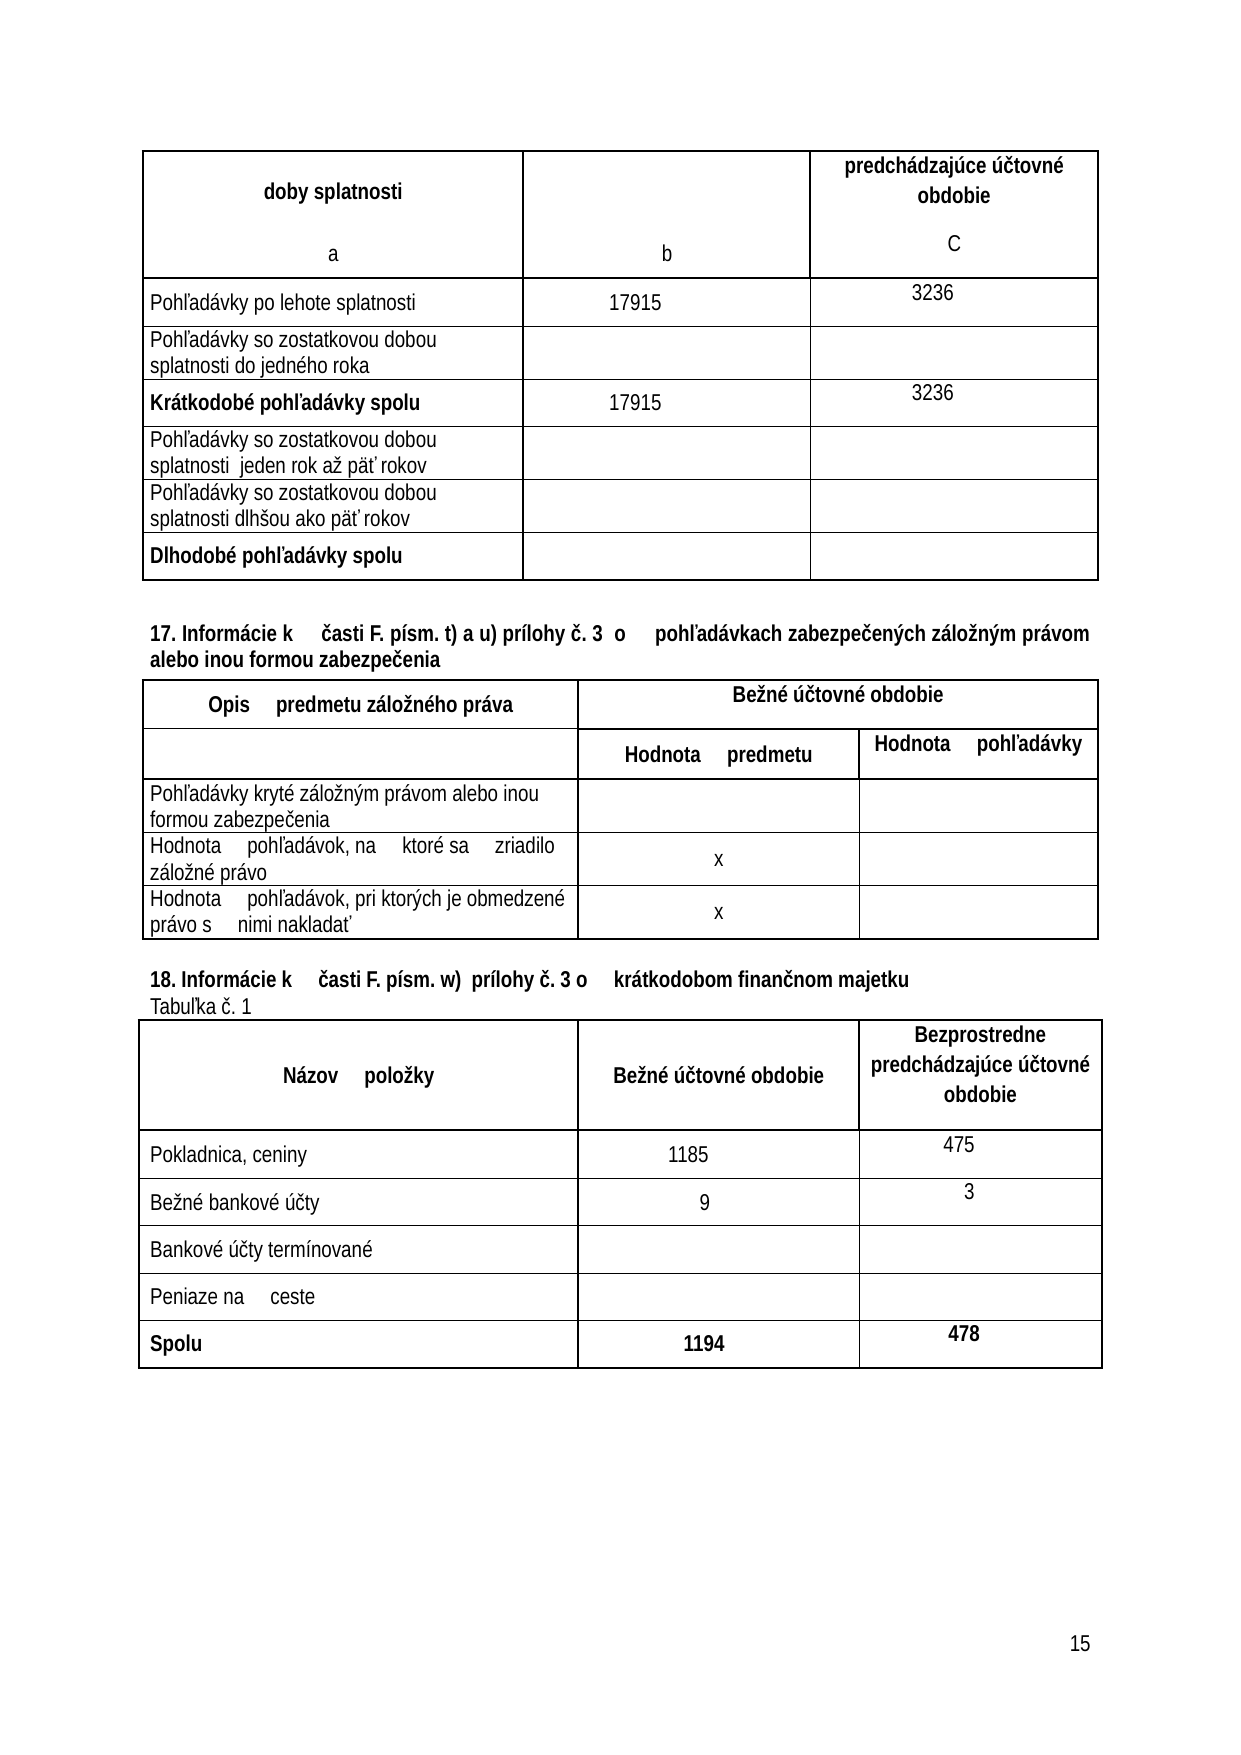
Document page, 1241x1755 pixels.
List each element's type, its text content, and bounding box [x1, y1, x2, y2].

table_cell 1194 [579, 1321, 859, 1367]
table_cell [860, 833, 1097, 885]
table_cell Pohľadávky so zostatkovou dobou splatnosti jeden rok až päť rokov [144, 427, 522, 479]
table_cell [811, 327, 1097, 379]
table_cell [524, 480, 810, 532]
table_header Bežné účtovné obdobie [579, 1021, 858, 1129]
table_cell x [579, 886, 859, 938]
table_cell Peniaze na ceste [140, 1274, 577, 1320]
table_cell 17915 [524, 380, 810, 426]
table_cell Dlhodobé pohľadávky spolu [144, 533, 522, 579]
subtitle 17. Informácie k časti F. písm. t) a u) prílohy č. 3 o pohľadávkach zabezpečených záložným právom alebo inou formou zabezpečenia [150, 620, 1090, 673]
subtitle Tabuľka č. 1 [150, 993, 1090, 1019]
table_cell [811, 427, 1097, 479]
table_cell [860, 886, 1097, 938]
table_cell 1185 [579, 1131, 859, 1178]
table_cell [811, 480, 1097, 532]
table_cell C [811, 230, 1097, 277]
table_header Bezprostredne predchádzajúce účtovné obdobie [860, 1021, 1101, 1129]
table_cell Krátkodobé pohľadávky spolu [144, 380, 522, 426]
table_cell b [524, 230, 809, 277]
table_header Opis predmetu záložného práva [144, 681, 577, 728]
table_cell Bežné bankové účty [140, 1179, 577, 1225]
table_cell [524, 533, 810, 579]
table_cell [860, 780, 1097, 832]
table_cell Hodnota pohľadávky [860, 730, 1097, 777]
table_header predchádzajúce účtovné obdobie [811, 152, 1097, 229]
table_cell Spolu [140, 1321, 577, 1367]
table_cell 3236 [811, 279, 1097, 326]
table_cell Bankové účty termínované [140, 1226, 577, 1272]
table_cell [579, 1274, 859, 1320]
table_cell 17915 [524, 279, 810, 326]
table_cell [144, 729, 577, 777]
table_cell 3236 [811, 380, 1097, 426]
table_cell Pohľadávky so zostatkovou dobou splatnosti dlhšou ako päť rokov [144, 480, 522, 532]
table_header doby splatnosti [144, 152, 522, 229]
table_cell 475 [860, 1131, 1101, 1178]
subtitle 18. Informácie k časti F. písm. w) prílohy č. 3 o krátkodobom finančnom majetku [150, 966, 1090, 993]
table_header [524, 152, 809, 229]
table_cell [860, 1274, 1101, 1320]
table_cell Pokladnica, ceniny [140, 1131, 577, 1178]
table_cell 9 [579, 1179, 859, 1225]
table_cell 478 [860, 1321, 1101, 1367]
table_cell [811, 533, 1097, 579]
table_cell Hodnota predmetu [579, 730, 858, 777]
table_header Názov položky [140, 1021, 577, 1129]
table_cell Pohľadávky kryté záložným právom alebo inou formou zabezpečenia [144, 780, 577, 832]
table_cell Pohľadávky po lehote splatnosti [144, 279, 522, 326]
table_header Bežné účtovné obdobie [579, 681, 1097, 728]
table_cell a [144, 230, 522, 277]
table_cell Pohľadávky so zostatkovou dobou splatnosti do jedného roka [144, 327, 522, 379]
table_cell 3 [860, 1179, 1101, 1225]
table_cell Hodnota pohľadávok, pri ktorých je obmedzené právo s nimi nakladať [144, 886, 577, 938]
table_cell Hodnota pohľadávok, na ktoré sa zriadilo záložné právo [144, 833, 577, 885]
table_cell [524, 427, 810, 479]
table_cell [579, 1226, 859, 1272]
table_cell [524, 327, 810, 379]
table_cell [579, 780, 859, 832]
table_cell x [579, 833, 859, 885]
table_cell [860, 1226, 1101, 1272]
